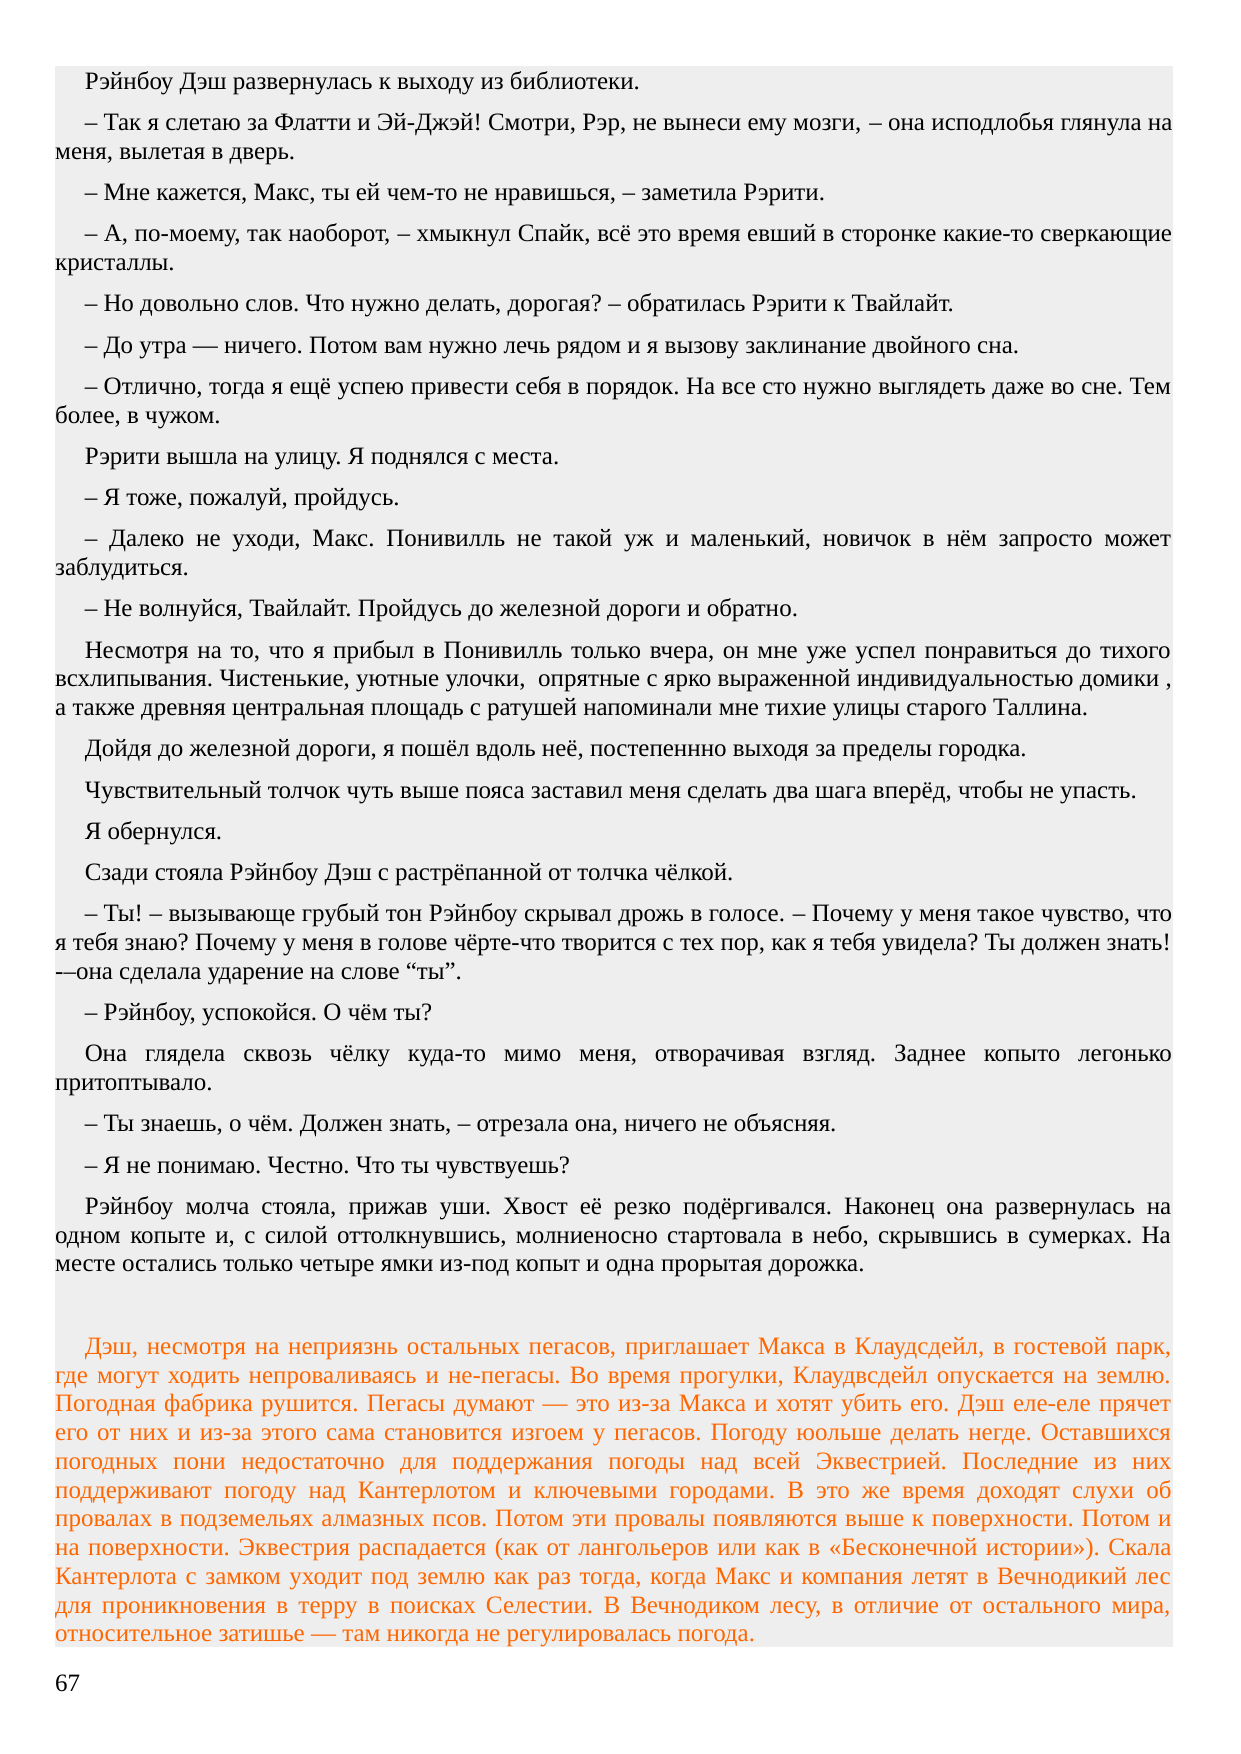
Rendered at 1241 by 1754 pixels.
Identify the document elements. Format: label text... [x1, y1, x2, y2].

text – Отлично, тогда я ещё успею привести себя в порядок. На все сто нужно выглядеть даже во сне. Тем более, в чужом. [55, 371, 1173, 428]
text – Ты знаешь, о чём. Должен знать, – отрезала она, ничего не объясняя. [55, 1108, 1173, 1137]
text Я обернулся. [55, 816, 1173, 845]
text Рэйнбоу Дэш развернулась к выходу из библиотеки. [55, 66, 1173, 95]
text – Я тоже, пожалуй, пройдусь. [55, 482, 1173, 511]
text – Так я слетаю за Флатти и Эй-Джэй! Смотри, Рэр, не вынеси ему мозги, – она исподлобья глянула на меня, вылетая в дверь. [55, 107, 1173, 165]
text Рэрити вышла на улицу. Я поднялся с места. [55, 441, 1173, 470]
text Она глядела сквозь чёлку куда-то мимо меня, отворачивая взгляд. Заднее копыто легонько притоптывало. [55, 1038, 1173, 1096]
text – Ты! – вызывающе грубый тон Рэйнбоу скрывал дрожь в голосе. – Почему у меня такое чувство, что я тебя знаю? Почему у меня в голове чёрте-что творится с тех пор, как я тебя увидела? Ты должен знать! -–она сделала ударение на слове “ты”. [55, 898, 1173, 985]
text – Рэйнбоу, успокойся. О чём ты? [55, 997, 1173, 1026]
text – Мне кажется, Макс, ты ей чем-то не нравишься, – заметила Рэрити. [55, 177, 1173, 206]
text Рэйнбоу молча стояла, прижав уши. Хвост её резко подёргивался. Наконец она развернулась на одном копыте и, с силой оттолкнувшись, молниеносно стартовала в небо, скрывшись в сумерках. На месте остались только четыре ямки из-под копыт и одна прорытая дорожка. [55, 1191, 1173, 1277]
text – Но довольно слов. Что нужно делать, дорогая? – обратилась Рэрити к Твайлайт. [55, 288, 1173, 317]
text Сзади стояла Рэйнбоу Дэш с растрёпанной от толчка чёлкой. [55, 857, 1173, 886]
text Чувствительный толчок чуть выше пояса заставил меня сделать два шага вперёд, чтобы не упасть. [55, 775, 1173, 803]
text Несмотря на то, что я прибыл в Понивилль только вчера, он мне уже успел понравиться до тихого всхлипывания. Чистенькие, уютные улочки, опрятные с ярко выраженной индивидуальностью домики , а также древняя центральная площадь с ратушей напоминали мне тихие улицы старого Таллина. [55, 635, 1173, 721]
text – А, по-моему, так наоборот, – хмыкнул Спайк, всё это время евший в сторонке какие-то сверкающие кристаллы. [55, 218, 1173, 276]
text – До утра — ничего. Потом вам нужно лечь рядом и я вызову заклинание двойного сна. [55, 330, 1173, 358]
text – Я не понимаю. Честно. Что ты чувствуешь? [55, 1150, 1173, 1178]
text – Далеко не уходи, Макс. Понивилль не такой уж и маленький, новичок в нём запросто может заблудиться. [55, 523, 1173, 581]
text Дойдя до железной дороги, я пошёл вдоль неё, постепеннно выходя за пределы городка. [55, 733, 1173, 762]
text Дэш, несмотря на неприязнь остальных пегасов, приглашает Макса в Клаудсдейл, в гостевой парк, где могут ходить непроваливаясь и не-пегасы. Во время прогулки, Клаудвсдейл опускается на землю. Погодная фабрика рушится. Пегасы думают — это из-за Макса и хотят убить его. Дэш еле-еле прячет его от них и из-за этого сама становится изгоем у пегасов. Погоду юольше делать негде. Оставшихся погодных пони недостаточно для поддержания погоды над всей Эквестрией. Последние из них поддерживают погоду над Кантерлотом и ключевыми городами. В это же время доходят слухи об провалах в подземельях алмазных псов. Потом эти провалы появляются выше к поверхности. Потом и на поверхности. Эквестрия распадается (как от лангольеров или как в «Бесконечной истории»). Скала Кантерлота с замком уходит под землю как раз тогда, когда Макс и компания летят в Вечнодикий лес для проникновения в терру в поисках Селестии. В Вечнодиком лесу, в отличие от остального мира, относительное затишье — там никогда не регулировалась погода. [55, 1331, 1173, 1647]
text – Не волнуйся, Твайлайт. Пройдусь до железной дороги и обратно. [55, 593, 1173, 622]
